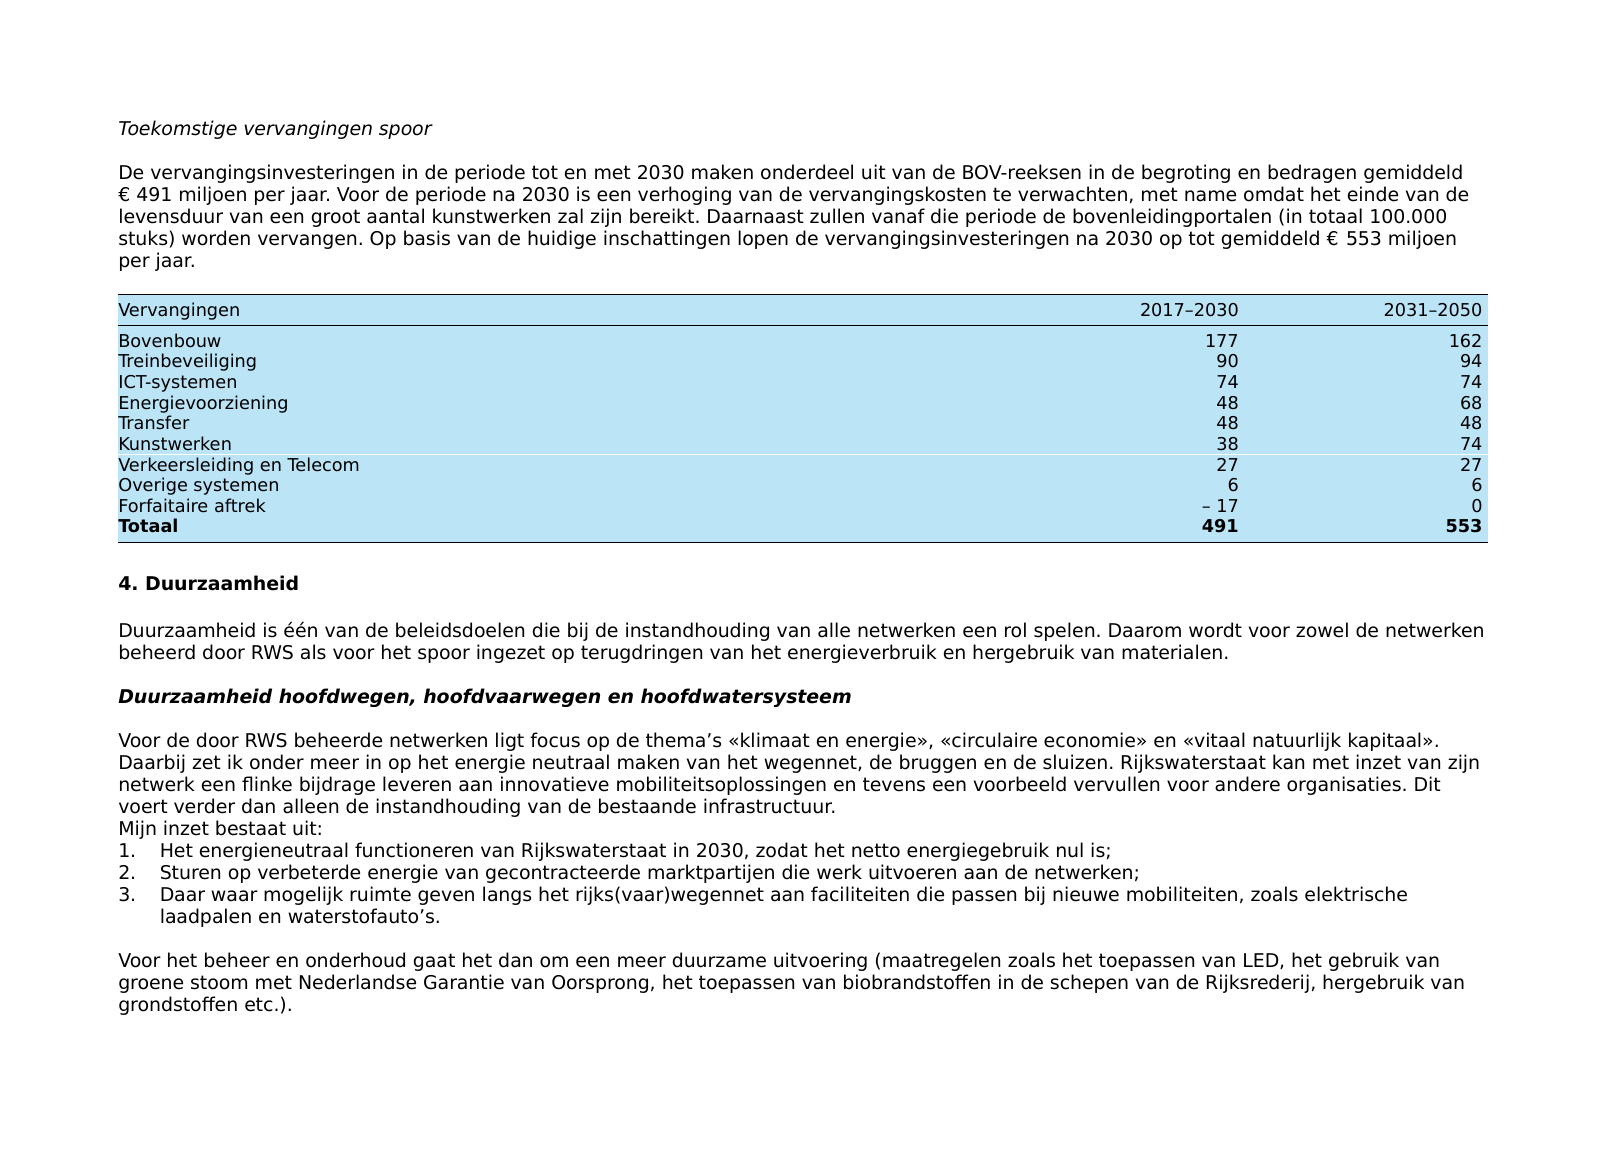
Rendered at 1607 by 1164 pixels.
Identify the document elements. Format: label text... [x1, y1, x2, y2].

text Duurzaamheid is één van de beleidsdoelen die bij de instandhouding van alle netwerken een rol spelen. Daarom wordt voor zowel de netwerken beheerd door RWS als voor het spoor ingezet op terugdringen van het energieverbruik en hergebruik van materialen. [118, 620, 1488, 664]
table_cell Totaal [118, 516, 1001, 542]
table_cell 94 [1245, 351, 1488, 372]
table_cell 491 [1001, 516, 1244, 542]
table_cell – 17 [1001, 496, 1244, 516]
table_cell 48 [1001, 413, 1244, 434]
table_header Vervangingen [118, 295, 1001, 325]
table_cell 38 [1001, 434, 1244, 454]
text De vervangingsinvesteringen in de periode tot en met 2030 maken onderdeel uit van de BOV-reeksen in de begroting en bedragen gemiddeld € 491 miljoen per jaar. Voor de periode na 2030 is een verhoging van de vervangingskosten te verwachten, met name omdat het einde van de levensduur van een groot aantal kunstwerken zal zijn bereikt. Daarnaast zullen vanaf die periode de bovenleidingportalen (in totaal 100.000 stuks) worden vervangen. Op basis van de huidige inschattingen lopen de vervangingsinvesteringen na 2030 op tot gemiddeld € 553 miljoen per jaar. [118, 162, 1488, 272]
text Daarbij zet ik onder meer in op het energie neutraal maken van het wegennet, de bruggen en de sluizen. Rijkswaterstaat kan met inzet van zijn netwerk een flinke bijdrage leveren aan innovatieve mobiliteitsoplossingen en tevens een voorbeeld vervullen voor andere organisaties. Dit voert verder dan alleen de instandhouding van de bestaande infrastructuur. [118, 752, 1488, 818]
text 1. Het energieneutraal functioneren van Rijkswaterstaat in 2030, zodat het netto energiegebruik nul is; [118, 840, 1488, 862]
subtitle Toekomstige vervangingen spoor [118, 118, 1488, 140]
table_cell 162 [1245, 326, 1488, 351]
text Mijn inzet bestaat uit: [118, 818, 1488, 840]
table_cell 6 [1001, 475, 1244, 496]
subtitle 4. Duurzaamheid [118, 573, 1488, 595]
text 3. Daar waar mogelijk ruimte geven langs het rijks(vaar)wegennet aan faciliteiten die passen bij nieuwe mobiliteiten, zoals elektrische laadpalen en waterstofauto’s. [118, 884, 1488, 928]
table_cell 74 [1001, 372, 1244, 393]
table_cell 48 [1001, 393, 1244, 413]
table_cell Energievoorziening [118, 393, 1001, 413]
table_cell 177 [1001, 326, 1244, 351]
table_cell Verkeersleiding en Telecom [118, 455, 1001, 475]
table_cell Transfer [118, 413, 1001, 434]
table_cell 68 [1245, 393, 1488, 413]
table_cell Bovenbouw [118, 326, 1001, 351]
text 2. Sturen op verbeterde energie van gecontracteerde marktpartijen die werk uitvoeren aan de netwerken; [118, 862, 1488, 884]
table_cell 6 [1245, 475, 1488, 496]
table_cell 27 [1245, 455, 1488, 475]
table_cell 74 [1245, 434, 1488, 454]
table_cell 27 [1001, 455, 1244, 475]
subtitle Duurzaamheid hoofdwegen, hoofdvaarwegen en hoofdwatersysteem [118, 686, 1488, 708]
table_cell 90 [1001, 351, 1244, 372]
table_cell Forfaitaire aftrek [118, 496, 1001, 516]
table_cell Kunstwerken [118, 434, 1001, 454]
text Voor het beheer en onderhoud gaat het dan om een meer duurzame uitvoering (maatregelen zoals het toepassen van LED, het gebruik van groene stoom met Nederlandse Garantie van Oorsprong, het toepassen van biobrandstoffen in de schepen van de Rijksrederij, hergebruik van grondstoffen etc.). [118, 950, 1488, 1016]
table_cell Treinbeveiliging [118, 351, 1001, 372]
table_header 2017–2030 [1001, 295, 1244, 325]
table_cell Overige systemen [118, 475, 1001, 496]
table_cell 74 [1245, 372, 1488, 393]
table_cell 553 [1245, 516, 1488, 542]
table_cell 0 [1245, 496, 1488, 516]
text Voor de door RWS beheerde netwerken ligt focus op de thema’s «klimaat en energie», «circulaire economie» en «vitaal natuurlijk kapitaal». [118, 730, 1488, 752]
table_cell ICT-systemen [118, 372, 1001, 393]
table_header 2031–2050 [1245, 295, 1488, 325]
table_cell 48 [1245, 413, 1488, 434]
